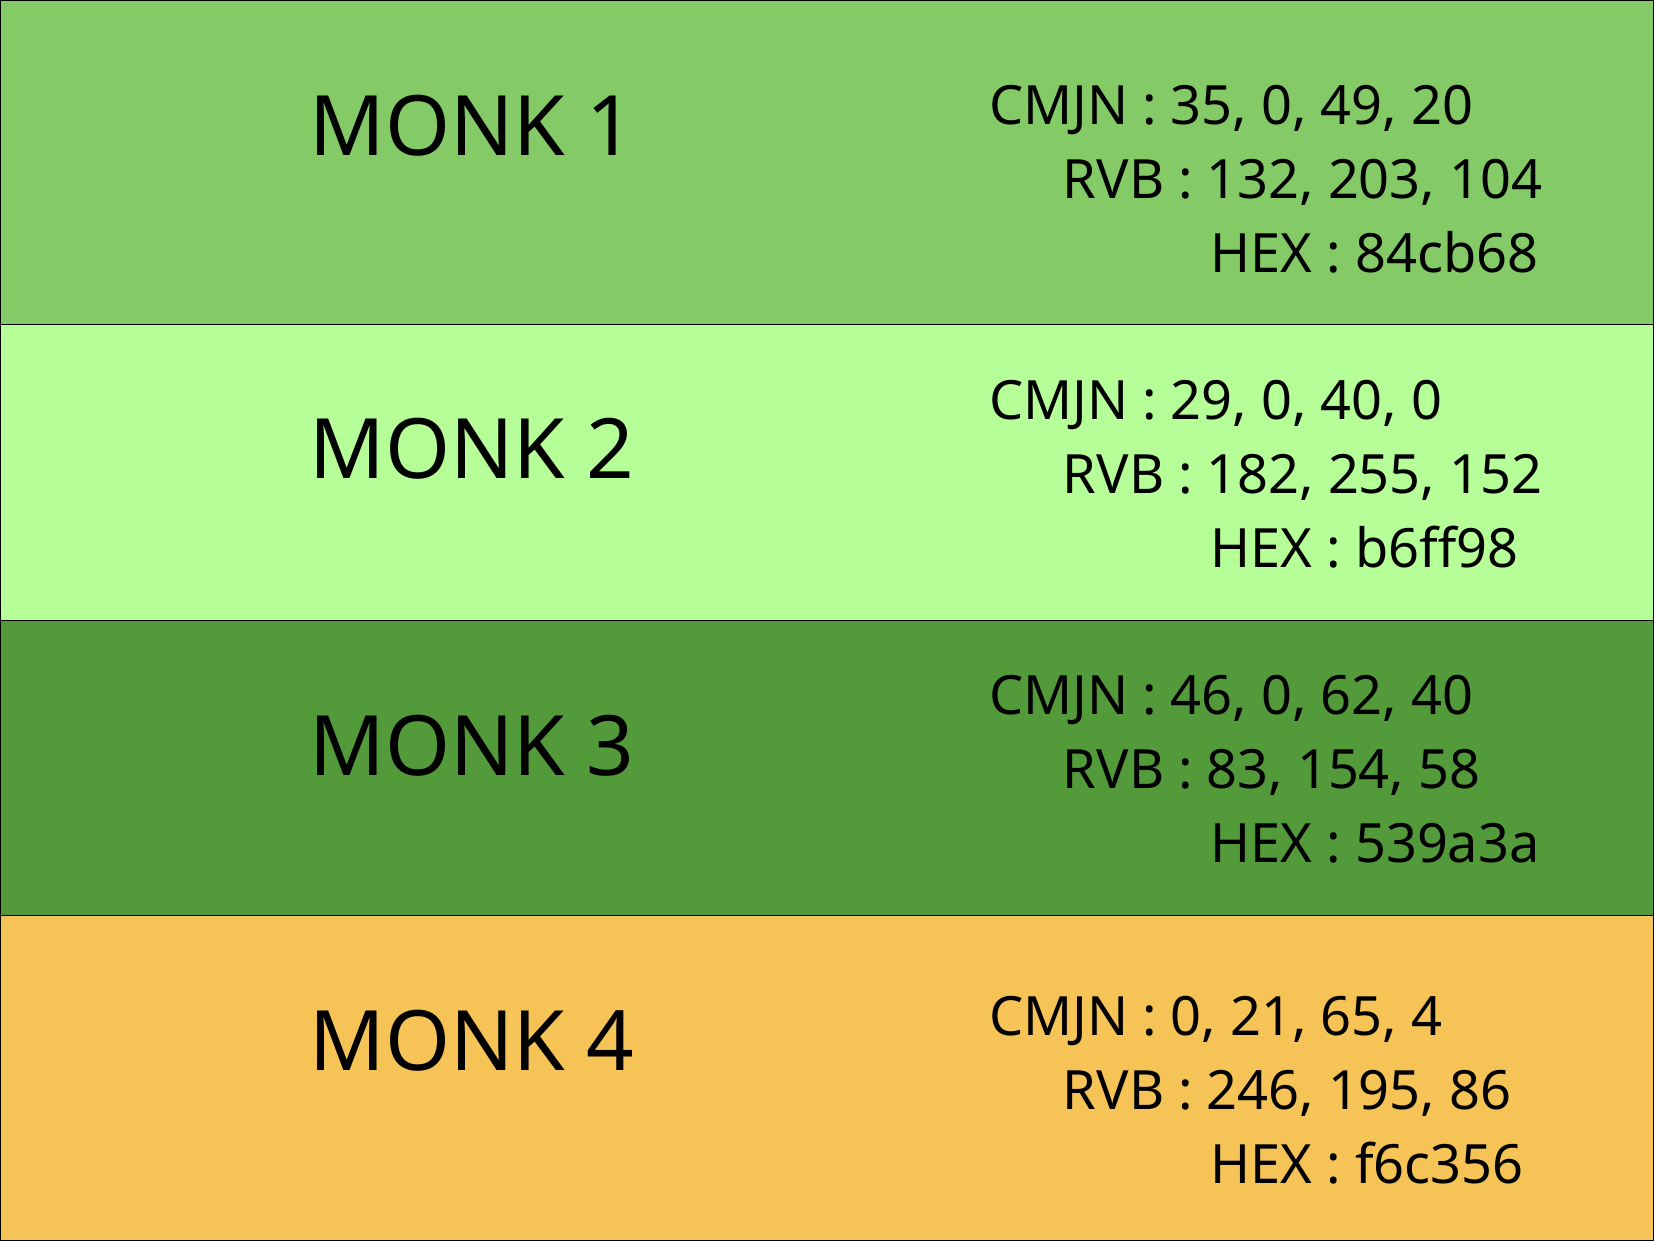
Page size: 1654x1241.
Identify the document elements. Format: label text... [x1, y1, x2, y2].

text_box MONK 1 [295, 59, 650, 209]
text_box CMJN : 0, 21, 65, 4 RVB : 246, 195, 86 HEX : f6c356 [974, 969, 1510, 1182]
text_box [0, 0, 1654, 1241]
text_box CMJN : 35, 0, 49, 20 RVB : 132, 203, 104 HEX : 84cb68 [974, 59, 1523, 271]
text_box CMJN : 29, 0, 40, 0 RVB : 182, 255, 152 HEX : b6ff98 [974, 354, 1520, 566]
text_box MONK 3 [295, 679, 650, 829]
text_box MONK 4 [295, 974, 650, 1216]
text_box CMJN : 46, 0, 62, 40 RVB : 83, 154, 58 HEX : 539a3a [974, 649, 1532, 861]
text_box MONK 2 [295, 382, 650, 532]
